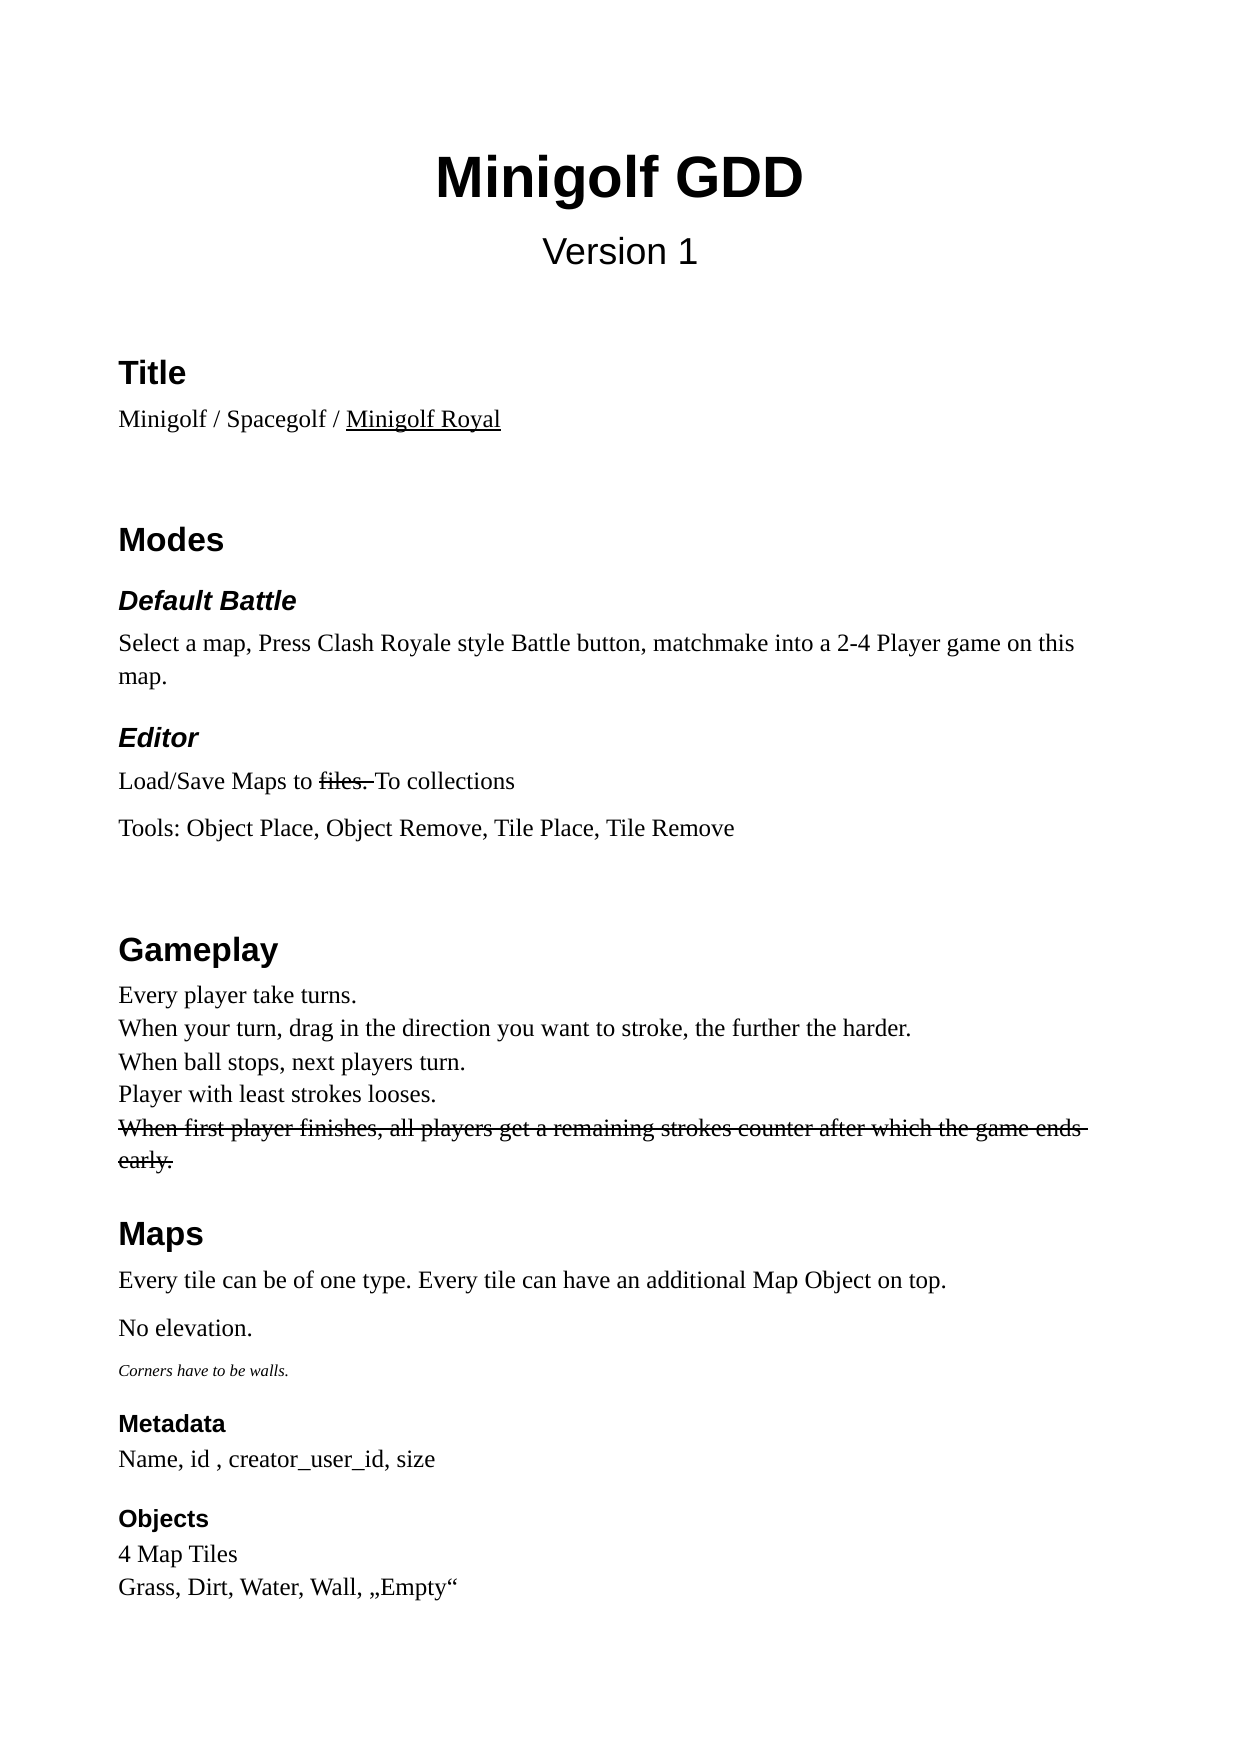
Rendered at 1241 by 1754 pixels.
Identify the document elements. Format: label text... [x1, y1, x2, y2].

text No elevation. [118, 1313, 1122, 1342]
subtitle Metadata [118, 1409, 1122, 1438]
text 4 Map Tiles Grass, Dirt, Water, Wall, „Empty“ [118, 1539, 1122, 1601]
title Minigolf GDD [118, 143, 1122, 210]
text Every tile can be of one type. Every tile can have an additional Map Object on top. [118, 1265, 1122, 1294]
subtitle Version 1 [118, 229, 1122, 272]
subtitle Default Battle [118, 584, 1122, 616]
text Tools: Object Place, Object Remove, Tile Place, Tile Remove [118, 813, 1122, 842]
subtitle Title [118, 353, 1122, 392]
subtitle Modes [118, 520, 1122, 559]
text Load/Save Maps to files. To collections [118, 766, 1122, 794]
text Name, id , creator_user_id, size [118, 1444, 1122, 1473]
text Corners have to be walls. [118, 1360, 1122, 1379]
subtitle Gameplay [118, 929, 1122, 968]
text Every player take turns. When your turn, drag in the direction you want to stroke, the further the harder. When ball stops, next players turn. Player with least strokes looses. When first player finishes, all players get a remaining strokes counter after which the game ends early. [118, 981, 1122, 1174]
text Minigolf / Spacegolf / Minigolf Royal [118, 404, 1122, 433]
text Select a map, Press Clash Royale style Battle button, matchmake into a 2-4 Player game on this map. [118, 628, 1122, 690]
subtitle Objects [118, 1504, 1122, 1533]
subtitle Editor [118, 721, 1122, 753]
subtitle Maps [118, 1214, 1122, 1253]
